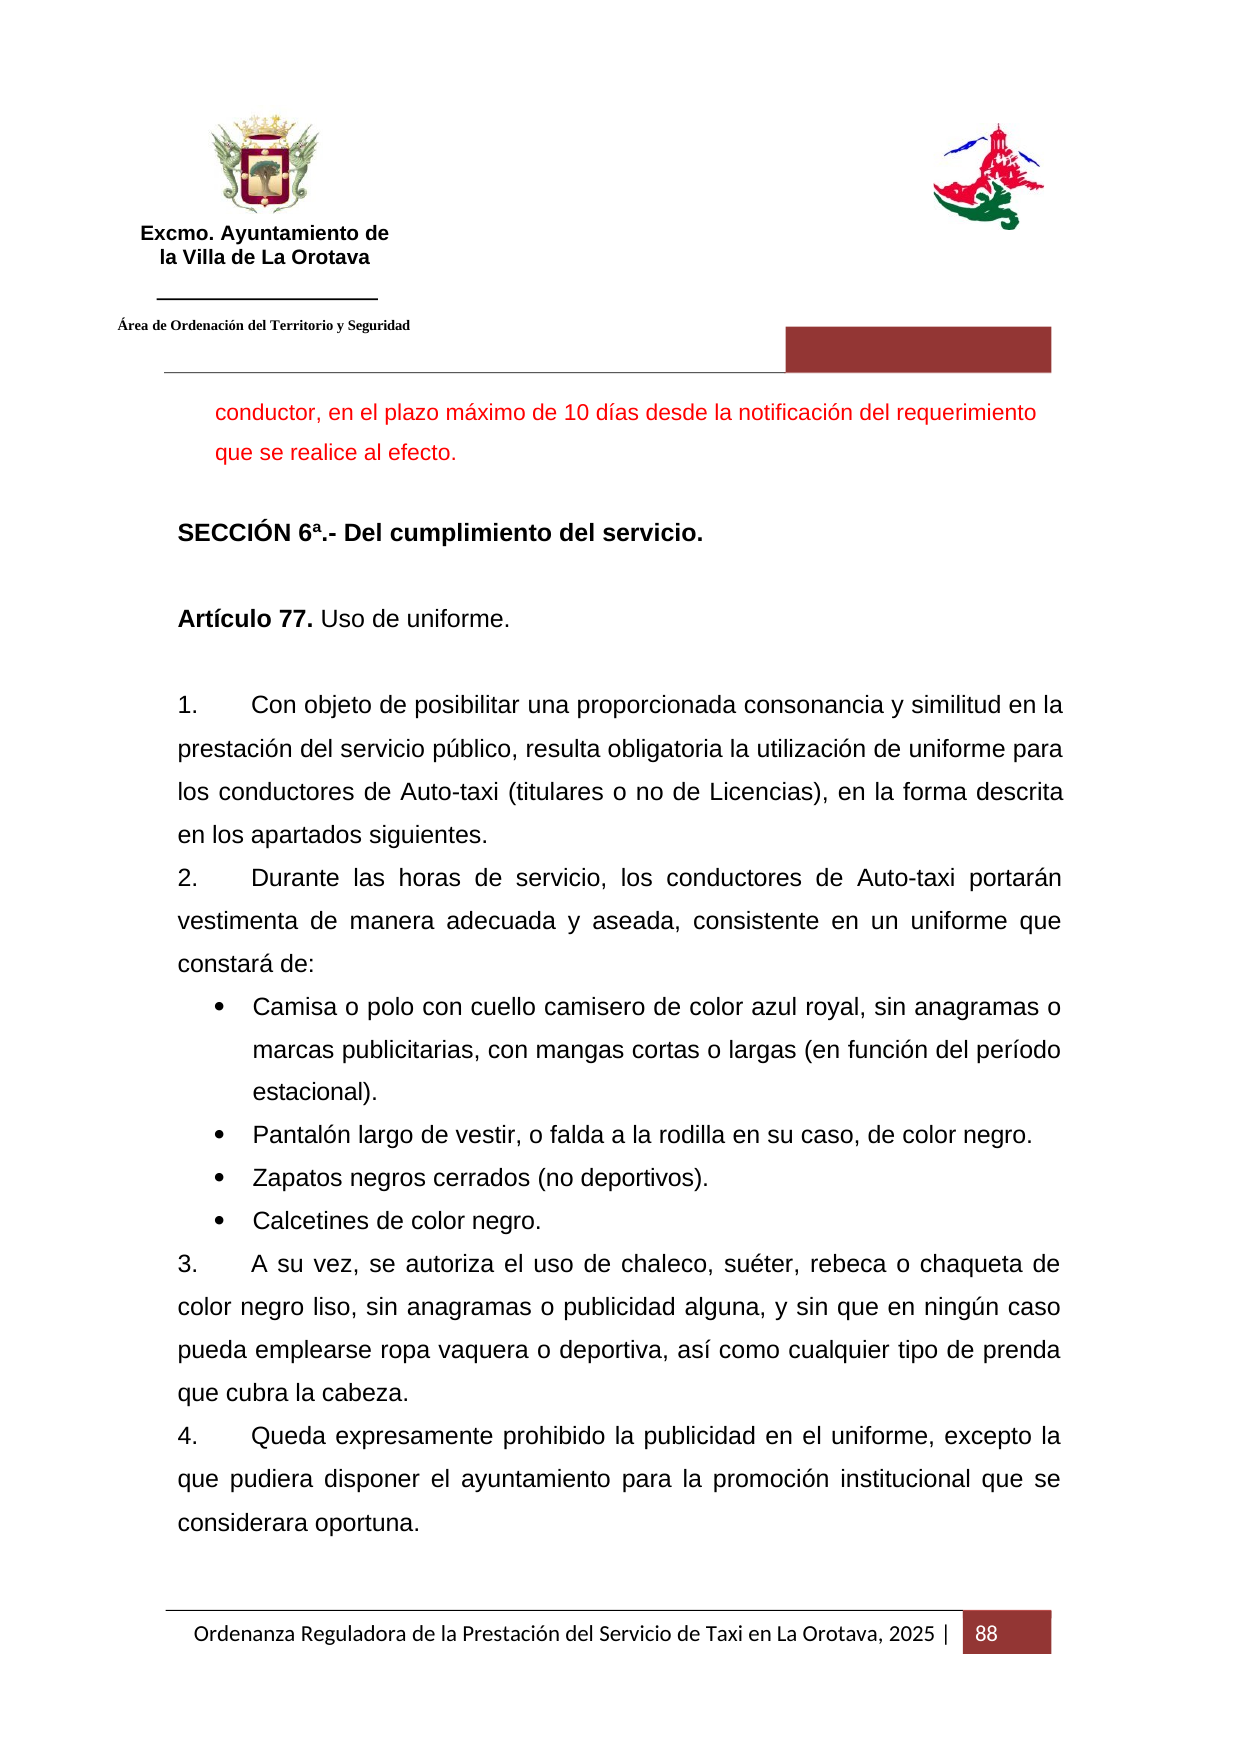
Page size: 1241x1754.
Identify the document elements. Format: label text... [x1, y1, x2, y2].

text conductor, en el plazo máximo de 10 días desde la notificación del requerimiento que se realice al efecto. [215, 399, 1072, 465]
picture [933, 123, 1045, 230]
list Durante las horas de servicio, los conductores de Auto-taxi portarán vestimenta de manera adecuada y aseada, consistente en un uniforme que constará de: [177, 863, 1063, 978]
picture [208, 105, 323, 214]
list Camisa o polo con cuello camisero de color azul royal, sin anagramas o marcas publicitarias, con mangas cortas o largas (en función del período estacional). [215, 992, 1063, 1106]
list Zapatos negros cerrados (no deportivos). [215, 1163, 1103, 1192]
text SECCIÓN 6ª.- Del cumplimiento del servicio. Artículo 77. Uso de uniforme. [177, 518, 703, 633]
list Calcetines de color negro. [215, 1206, 1103, 1234]
list Con objeto de posibilitar una proporcionada consonancia y similitud en la prestación del servicio público, resulta obligatoria la utilización de uniforme para los conductores de Auto-taxi (titulares o no de Licencias), en la forma descrita en los apartados siguientes. [177, 690, 1063, 848]
list Queda expresamente prohibido la publicidad en el uniforme, excepto la que pudiera disponer el ayuntamiento para la promoción institucional que se considerara oportuna. [177, 1421, 1062, 1536]
list Pantalón largo de vestir, o falda a la rodilla en su caso, de color negro. [215, 1120, 1103, 1149]
list A su vez, se autoriza el uso de chaleco, suéter, rebeca o chaqueta de color negro liso, sin anagramas o publicidad alguna, y sin que en ningún caso pueda emplearse ropa vaquera o deportiva, así como cualquier tipo de prenda que cubra la cabeza. [177, 1249, 1063, 1407]
